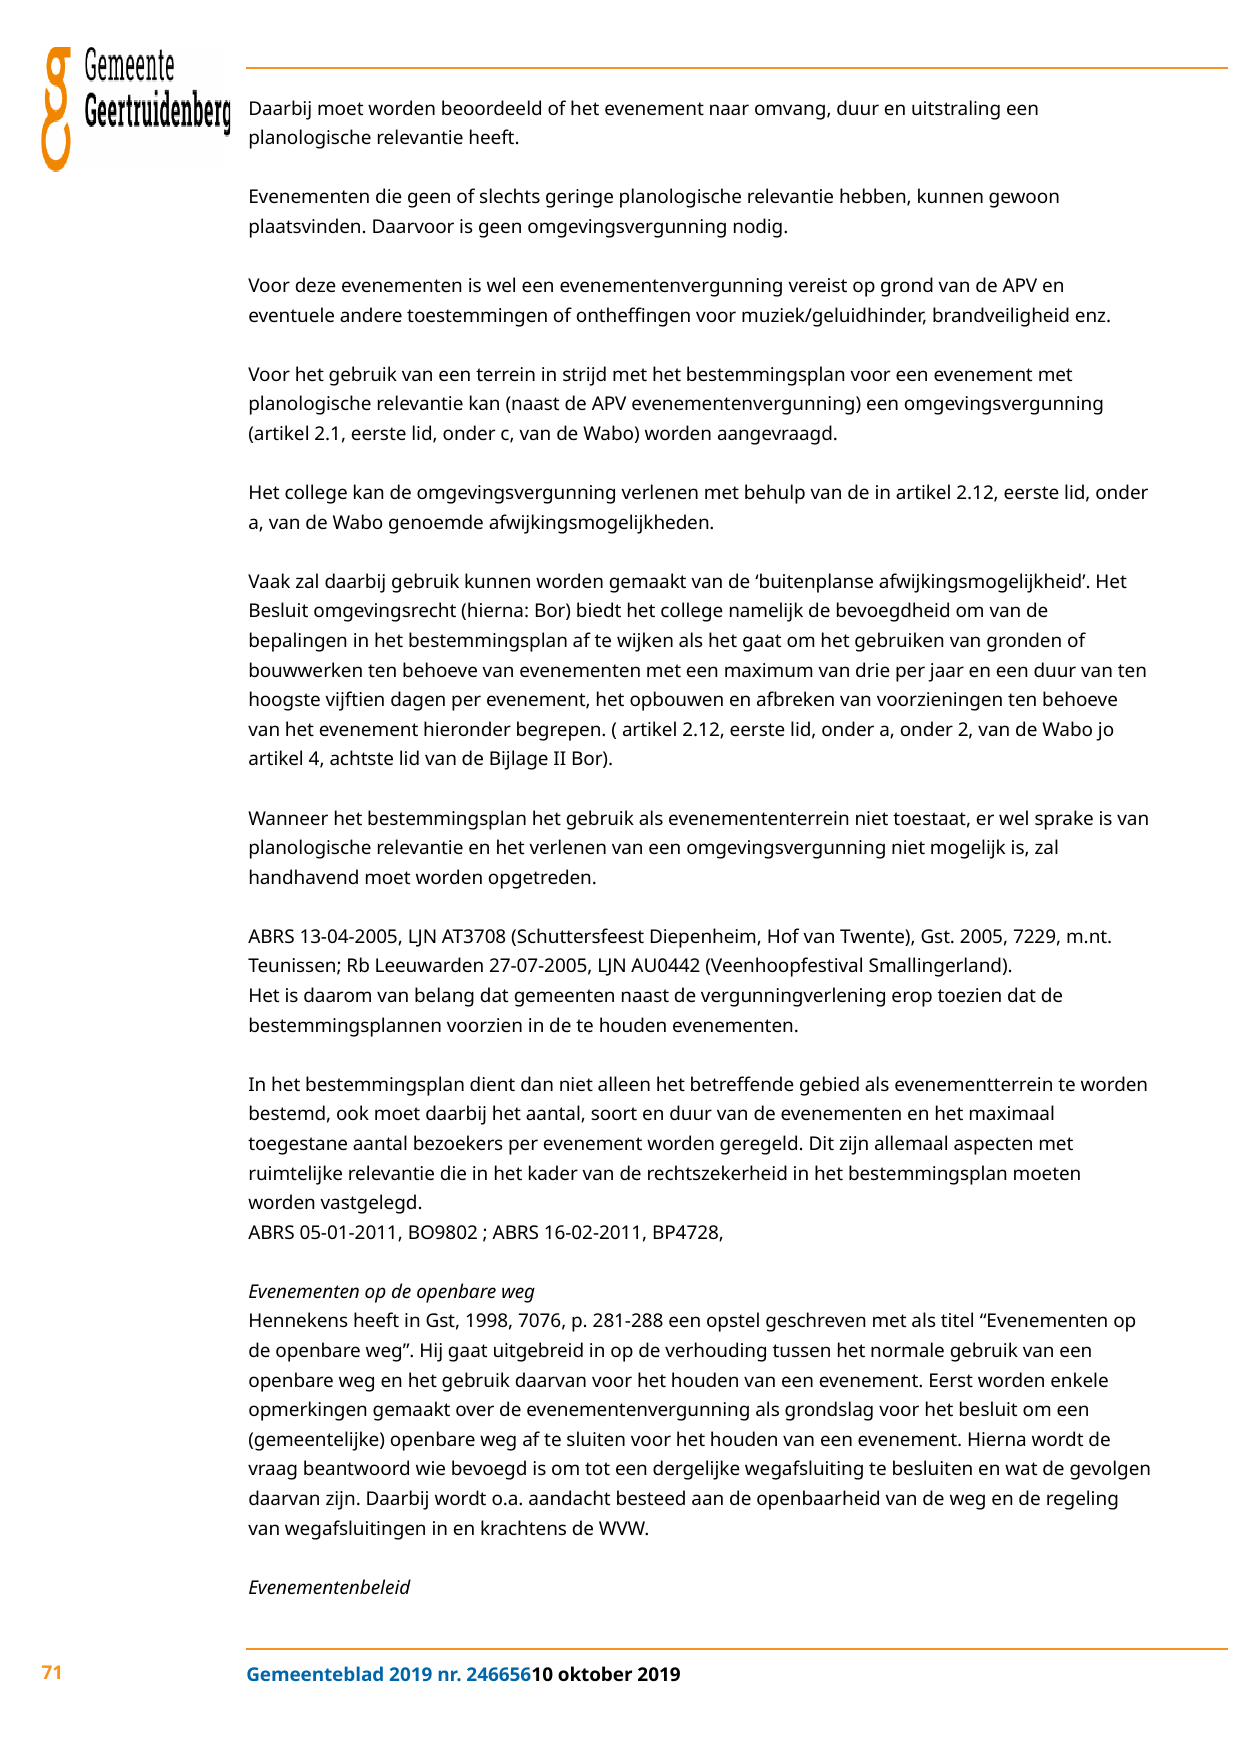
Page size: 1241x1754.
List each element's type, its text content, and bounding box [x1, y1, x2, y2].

text Wanneer het bestemmingsplan het gebruik als evenemententerrein niet toestaat, er wel sprake is van planologische relevantie en het verlenen van een omgevingsvergunning niet mogelijk is, zal handhavend moet worden opgetreden. [248, 805, 1152, 890]
text In het bestemmingsplan dient dan niet alleen het betreffende gebied als evenementterrein te worden bestemd, ook moet daarbij het aantal, soort en duur van de evenementen en het maximaal toegestane aantal bezoekers per evenement worden geregeld. Dit zijn allemaal aspecten met ruimtelijke relevantie die in het kader van de rechtszekerheid in het bestemmingsplan moeten worden vastgelegd. [248, 1071, 1152, 1215]
text ABRS 05-01-2011, BO9802 ; ABRS 16-02-2011, BP4728, [248, 1219, 1152, 1245]
text Vaak zal daarbij gebruik kunnen worden gemaakt van de ‘buitenplanse afwijkingsmogelijkheid’. Het Besluit omgevingsrecht (hierna: Bor) biedt het college namelijk de bevoegdheid om van de bepalingen in het bestemmingsplan af te wijken als het gaat om het gebruiken van gronden of bouwwerken ten behoeve van evenementen met een maximum van drie per jaar en een duur van ten hoogste vijftien dagen per evenement, het opbouwen en afbreken van voorzieningen ten behoeve van het evenement hieronder begrepen. ( artikel 2.12, eerste lid, onder a, onder 2, van de Wabo jo artikel 4, achtste lid van de Bijlage II Bor). [248, 568, 1152, 771]
text Voor deze evenementen is wel een evenementenvergunning vereist op grond van de APV en eventuele andere toestemmingen of ontheffingen voor muziek/geluidhinder, brandveiligheid enz. [248, 272, 1152, 328]
text Evenementen op de openbare weg [248, 1278, 1152, 1304]
text Het is daarom van belang dat gemeenten naast de vergunningverlening erop toezien dat de bestemmingsplannen voorzien in de te houden evenementen. [248, 982, 1152, 1038]
text Hennekens heeft in Gst, 1998, 7076, p. 281-288 een opstel geschreven met als titel “Evenementen op de openbare weg”. Hij gaat uitgebreid in op de verhouding tussen het normale gebruik van een openbare weg en het gebruik daarvan voor het houden van een evenement. Eerst worden enkele opmerkingen gemaakt over de evenementenvergunning als grondslag voor het besluit om een (gemeentelijke) openbare weg af te sluiten voor het houden van een evenement. Hierna wordt de vraag beantwoord wie bevoegd is om tot een dergelijke wegafsluiting te besluiten en wat de gevolgen daarvan zijn. Daarbij wordt o.a. aandacht besteed aan de openbaarheid van de weg en de regeling van wegafsluitingen in en krachtens de WVW. [248, 1308, 1152, 1541]
text Het college kan de omgevingsvergunning verlenen met behulp van de in artikel 2.12, eerste lid, onder a, van de Wabo genoemde afwijkingsmogelijkheden. [248, 479, 1152, 535]
text Evenementenbeleid [248, 1574, 1152, 1600]
text Daarbij moet worden beoordeeld of het evenement naar omvang, duur en uitstraling een planologische relevantie heeft. [248, 95, 1152, 150]
text ABRS 13-04-2005, LJN AT3708 (Schuttersfeest Diepenheim, Hof van Twente), Gst. 2005, 7229, m.nt. Teunissen; Rb Leeuwarden 27-07-2005, LJN AU0442 (Veenhoopfestival Smallingerland). [248, 923, 1152, 978]
text Voor het gebruik van een terrein in strijd met het bestemmingsplan voor een evenement met planologische relevantie kan (naast de APV evenementenvergunning) een omgevingsvergunning (artikel 2.1, eerste lid, onder c, van de Wabo) worden aangevraagd. [248, 361, 1152, 446]
text Evenementen die geen of slechts geringe planologische relevantie hebben, kunnen gewoon plaatsvinden. Daarvoor is geen omgevingsvergunning nodig. [248, 183, 1152, 239]
picture [41, 47, 231, 172]
